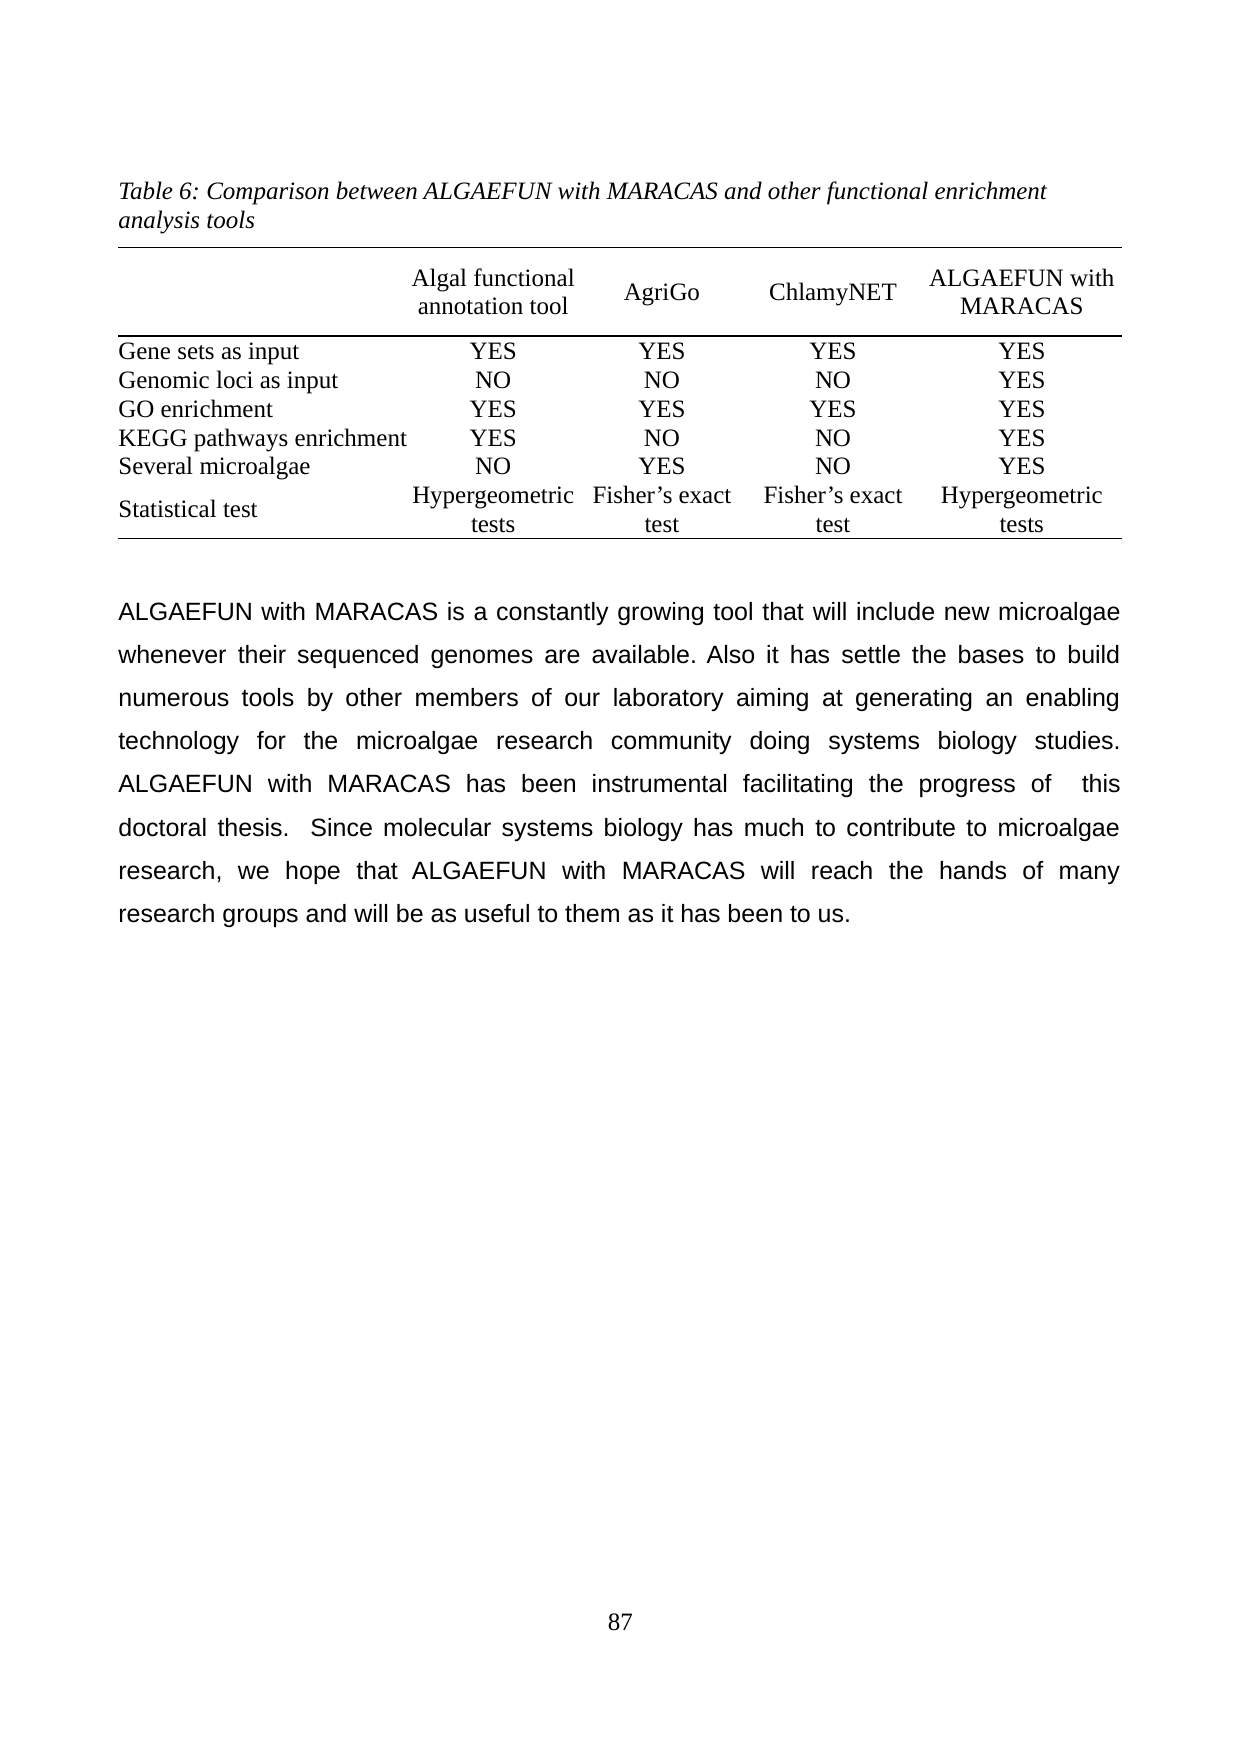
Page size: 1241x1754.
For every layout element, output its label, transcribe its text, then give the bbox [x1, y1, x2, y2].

table_cell Fisher’s exact test [744, 480, 921, 538]
table_cell YES [407, 423, 579, 451]
table_header AgriGo [579, 248, 744, 335]
table_cell Several microalgae [118, 451, 407, 480]
table_cell YES [921, 423, 1122, 451]
text Table 6: Comparison between ALGAEFUN with MARACAS and other functional enrichment analysis tools [118, 176, 1122, 234]
table_cell NO [744, 451, 921, 480]
table_cell YES [579, 451, 744, 480]
table_header ChlamyNET [744, 248, 921, 335]
table_cell Hypergeometric tests [407, 480, 579, 538]
table_cell YES [407, 337, 579, 365]
table_cell Hypergeometric tests [921, 480, 1122, 538]
table_cell NO [744, 365, 921, 394]
table_cell YES [579, 337, 744, 365]
table_cell YES [921, 451, 1122, 480]
table_cell NO [407, 451, 579, 480]
text ALGAEFUN with MARACAS is a constantly growing tool that will include new microalgae whenever their sequenced genomes are available. Also it has settle the bases to build numerous tools by other members of our laboratory aiming at generating an enabling technology for the microalgae research community doing systems biology studies. ALGAEFUN with MARACAS has been instrumental facilitating the progress of this doctoral thesis. Since molecular systems biology has much to contribute to microalgae research, we hope that ALGAEFUN with MARACAS will reach the hands of many research groups and will be as useful to them as it has been to us. [118, 597, 1122, 928]
table_cell NO [579, 423, 744, 451]
table_cell YES [921, 394, 1122, 423]
table_cell YES [579, 394, 744, 423]
table_cell GO enrichment [118, 394, 407, 423]
table_cell Genomic loci as input [118, 365, 407, 394]
table_cell YES [921, 365, 1122, 394]
table_cell YES [744, 337, 921, 365]
table_cell NO [407, 365, 579, 394]
table_header ALGAEFUN with MARACAS [921, 248, 1122, 335]
table_header Algal functional annotation tool [407, 248, 579, 335]
table_cell Gene sets as input [118, 337, 407, 365]
table_cell YES [407, 394, 579, 423]
table_cell Statistical test [118, 480, 407, 538]
table_header [118, 248, 407, 335]
table_cell YES [744, 394, 921, 423]
table_cell YES [921, 337, 1122, 365]
table_cell Fisher’s exact test [579, 480, 744, 538]
table_cell KEGG pathways enrichment [118, 423, 407, 451]
table_cell NO [579, 365, 744, 394]
table_cell NO [744, 423, 921, 451]
